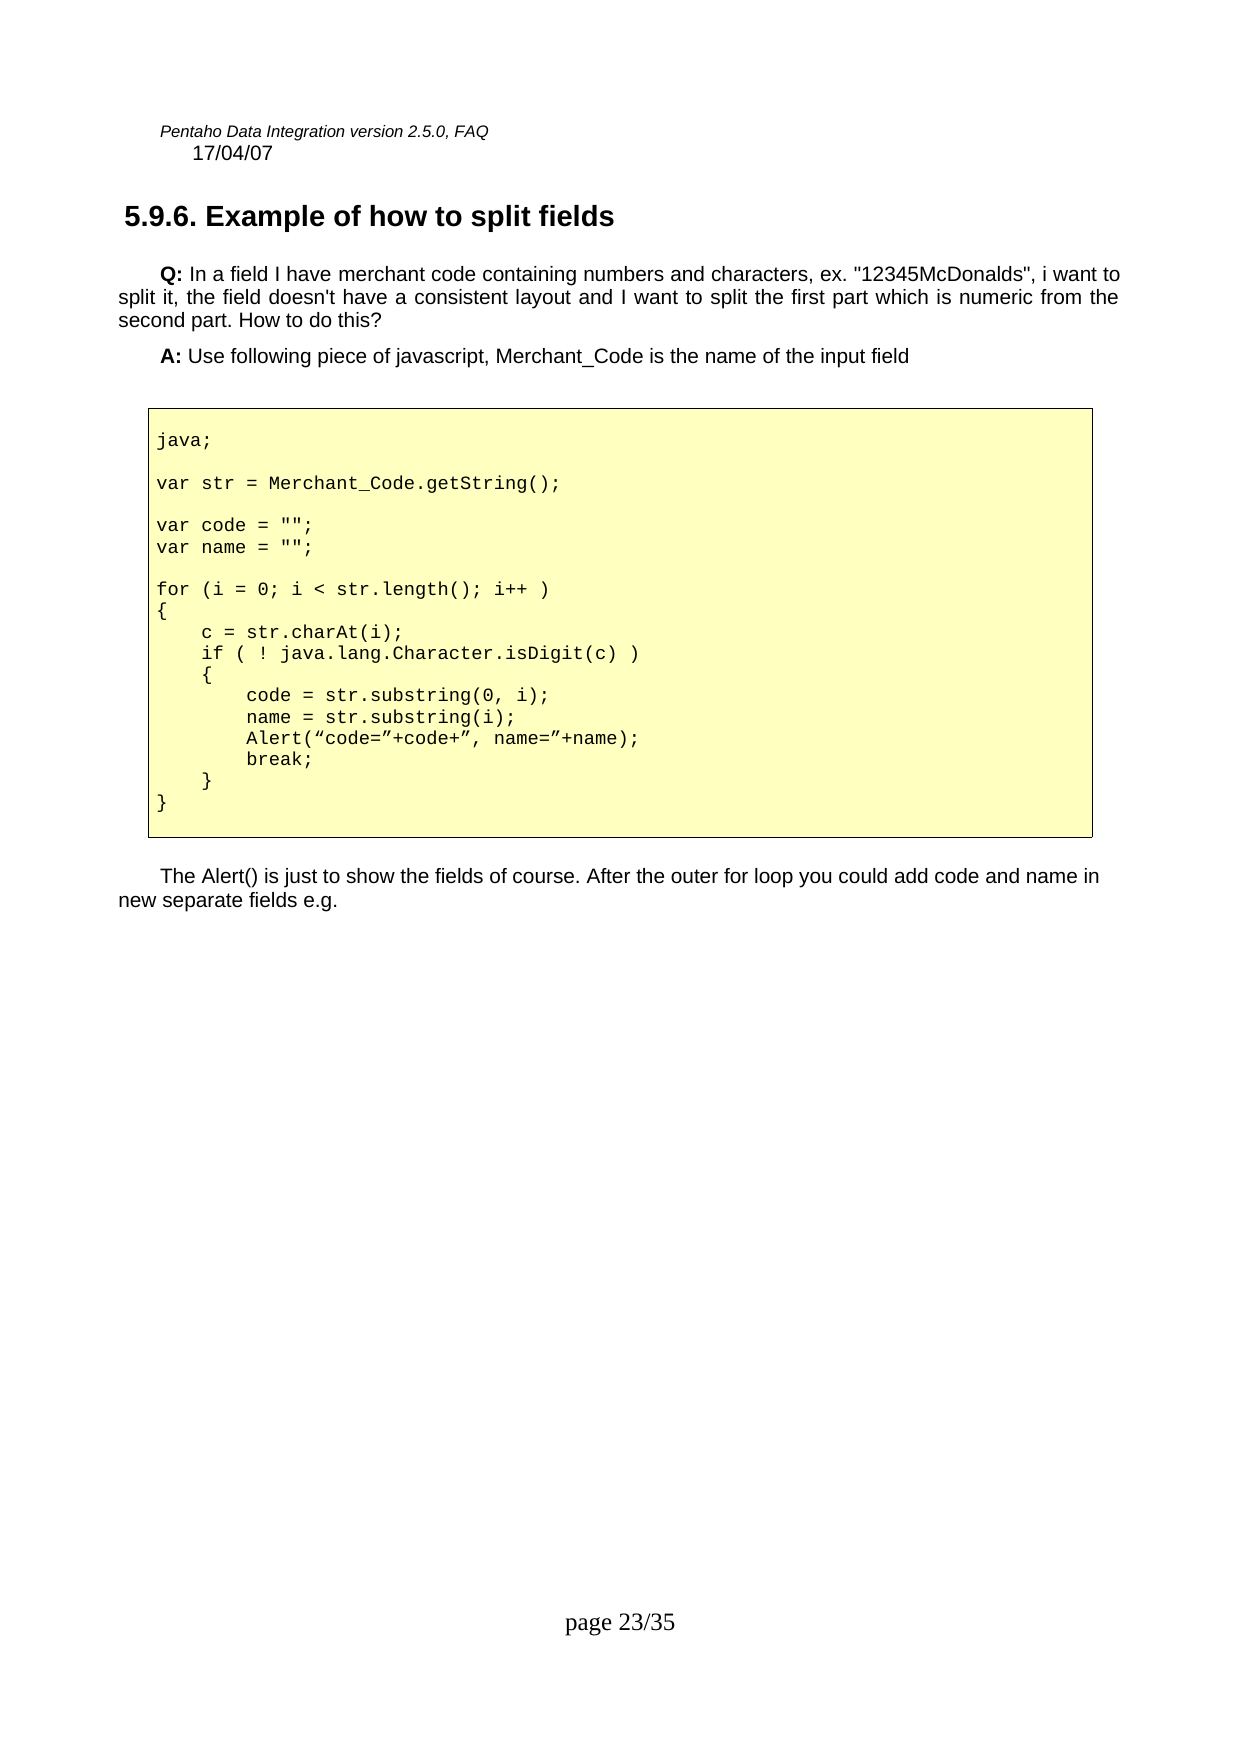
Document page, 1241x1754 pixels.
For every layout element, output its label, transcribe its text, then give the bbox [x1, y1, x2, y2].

subtitle Example of how to split fields [124, 200, 1122, 233]
text } [149, 790, 1092, 811]
text code = str.substring(0, i); [149, 684, 1092, 705]
text break; [149, 748, 1092, 769]
text Q: In a field I have merchant code containing numbers and characters, ex. "12345McDonalds", i want to split it, the field doesn't have a consistent layout and I want to split the first part which is numeric from the second part. How to do this? [118, 262, 1122, 332]
text { [149, 599, 1092, 620]
text Alert(“code=”+code+”, name=”+name); [149, 726, 1092, 748]
text name = str.substring(i); [149, 705, 1092, 726]
text c = str.charAt(i); [149, 620, 1092, 641]
text var name = ""; [149, 535, 1092, 556]
text java; [149, 429, 1092, 450]
text The Alert() is just to show the fields of course. After the outer for loop you could add code and name in new separate fields e.g. [118, 865, 1122, 911]
text } [149, 769, 1092, 790]
text if ( ! java.lang.Character.isDigit(c) ) [149, 641, 1092, 663]
text var str = Merchant_Code.getString(); [149, 471, 1092, 493]
text A: Use following piece of javascript, Merchant_Code is the name of the input field [118, 344, 1122, 367]
text { [149, 663, 1092, 684]
text for (i = 0; i < str.length(); i++ ) [149, 578, 1092, 599]
text var code = ""; [149, 514, 1092, 535]
